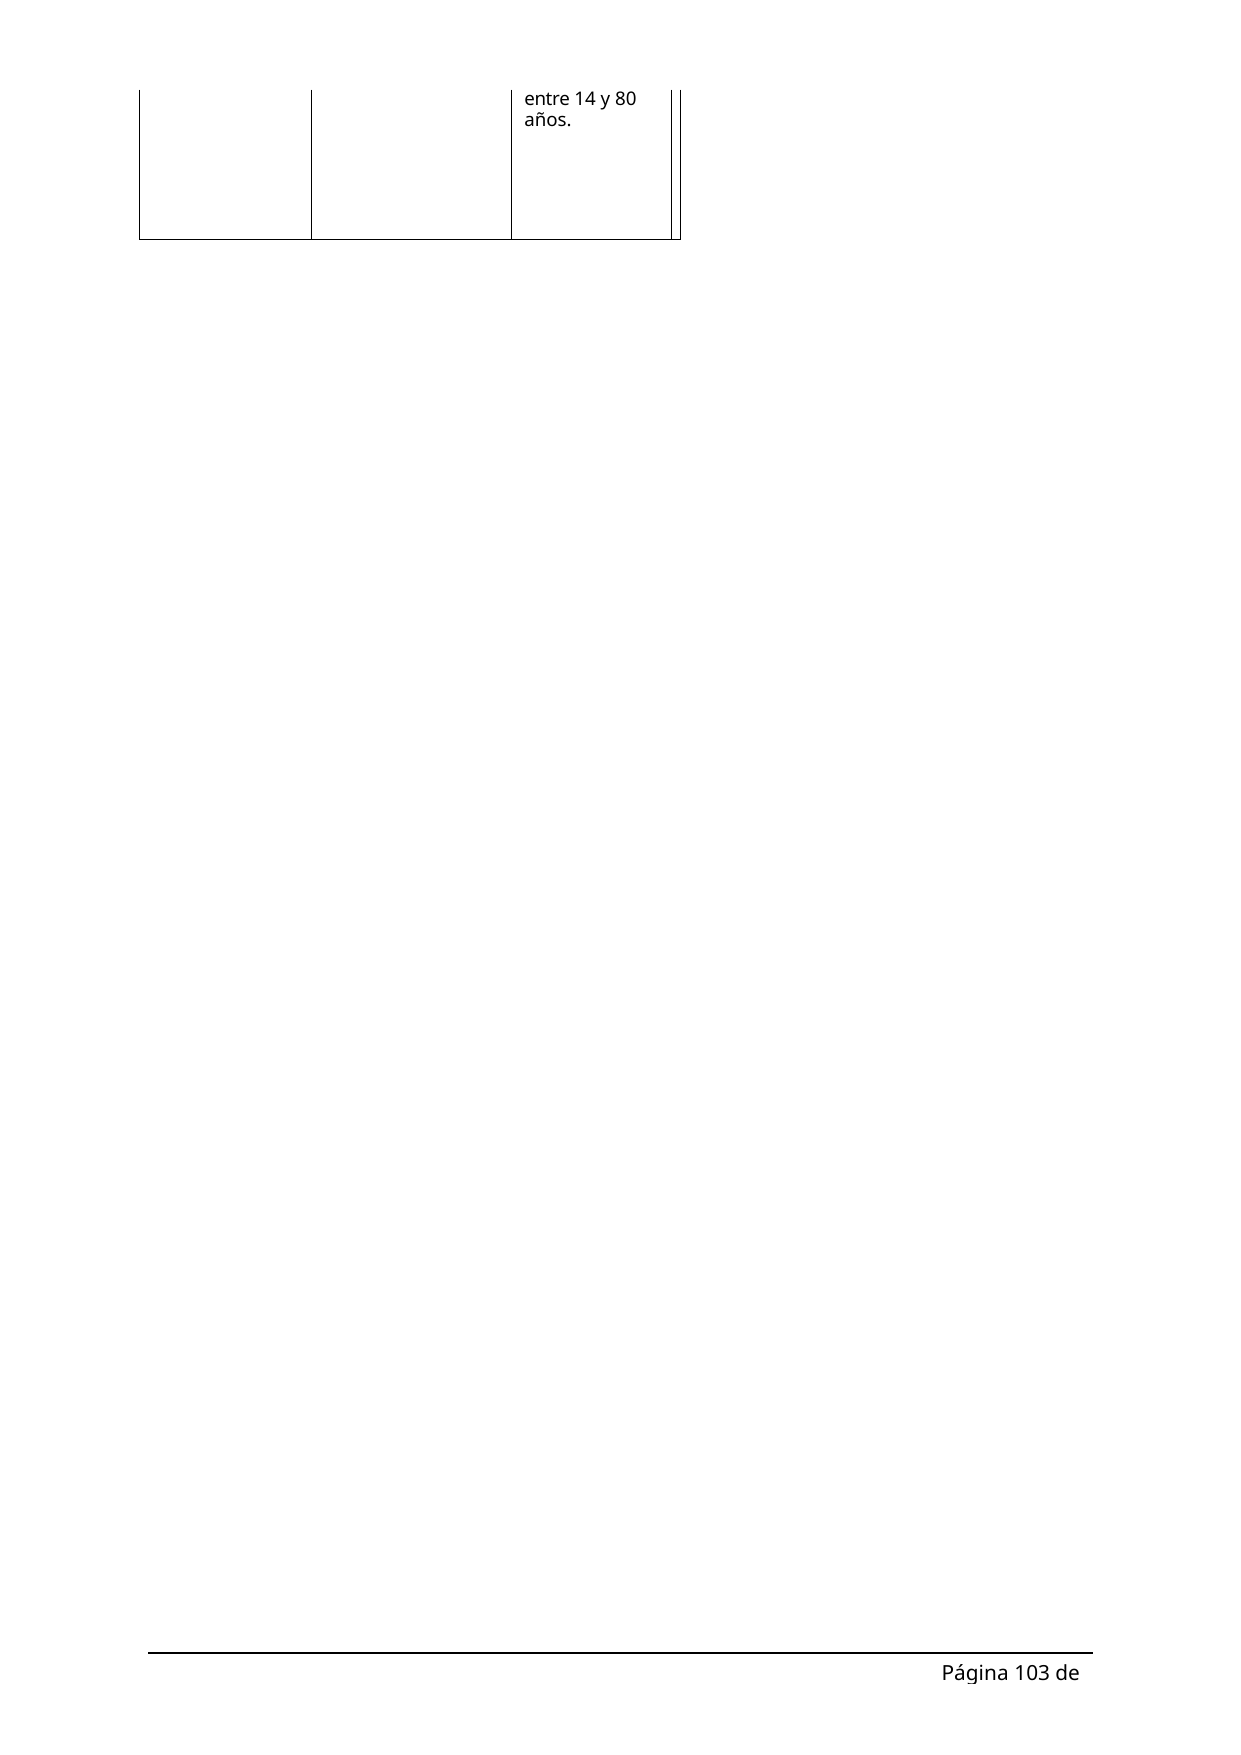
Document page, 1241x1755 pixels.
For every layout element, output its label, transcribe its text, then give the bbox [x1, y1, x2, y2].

table_cell [140, 151, 311, 173]
table_cell [312, 216, 511, 238]
table_cell [140, 216, 311, 238]
table_cell [512, 130, 671, 151]
table_cell [312, 130, 511, 151]
table_cell [140, 194, 311, 216]
table_cell [312, 194, 511, 216]
table_cell [140, 130, 311, 151]
table_cell [312, 173, 511, 194]
table_cell [312, 151, 511, 173]
table_cell entre 14 y 80 años. [512, 90, 671, 130]
table_cell [312, 90, 511, 130]
table_cell [140, 173, 311, 194]
table_cell [512, 216, 671, 238]
table_cell [512, 151, 671, 173]
table_cell [140, 90, 311, 130]
table_cell [512, 194, 671, 216]
table_cell [512, 173, 671, 194]
